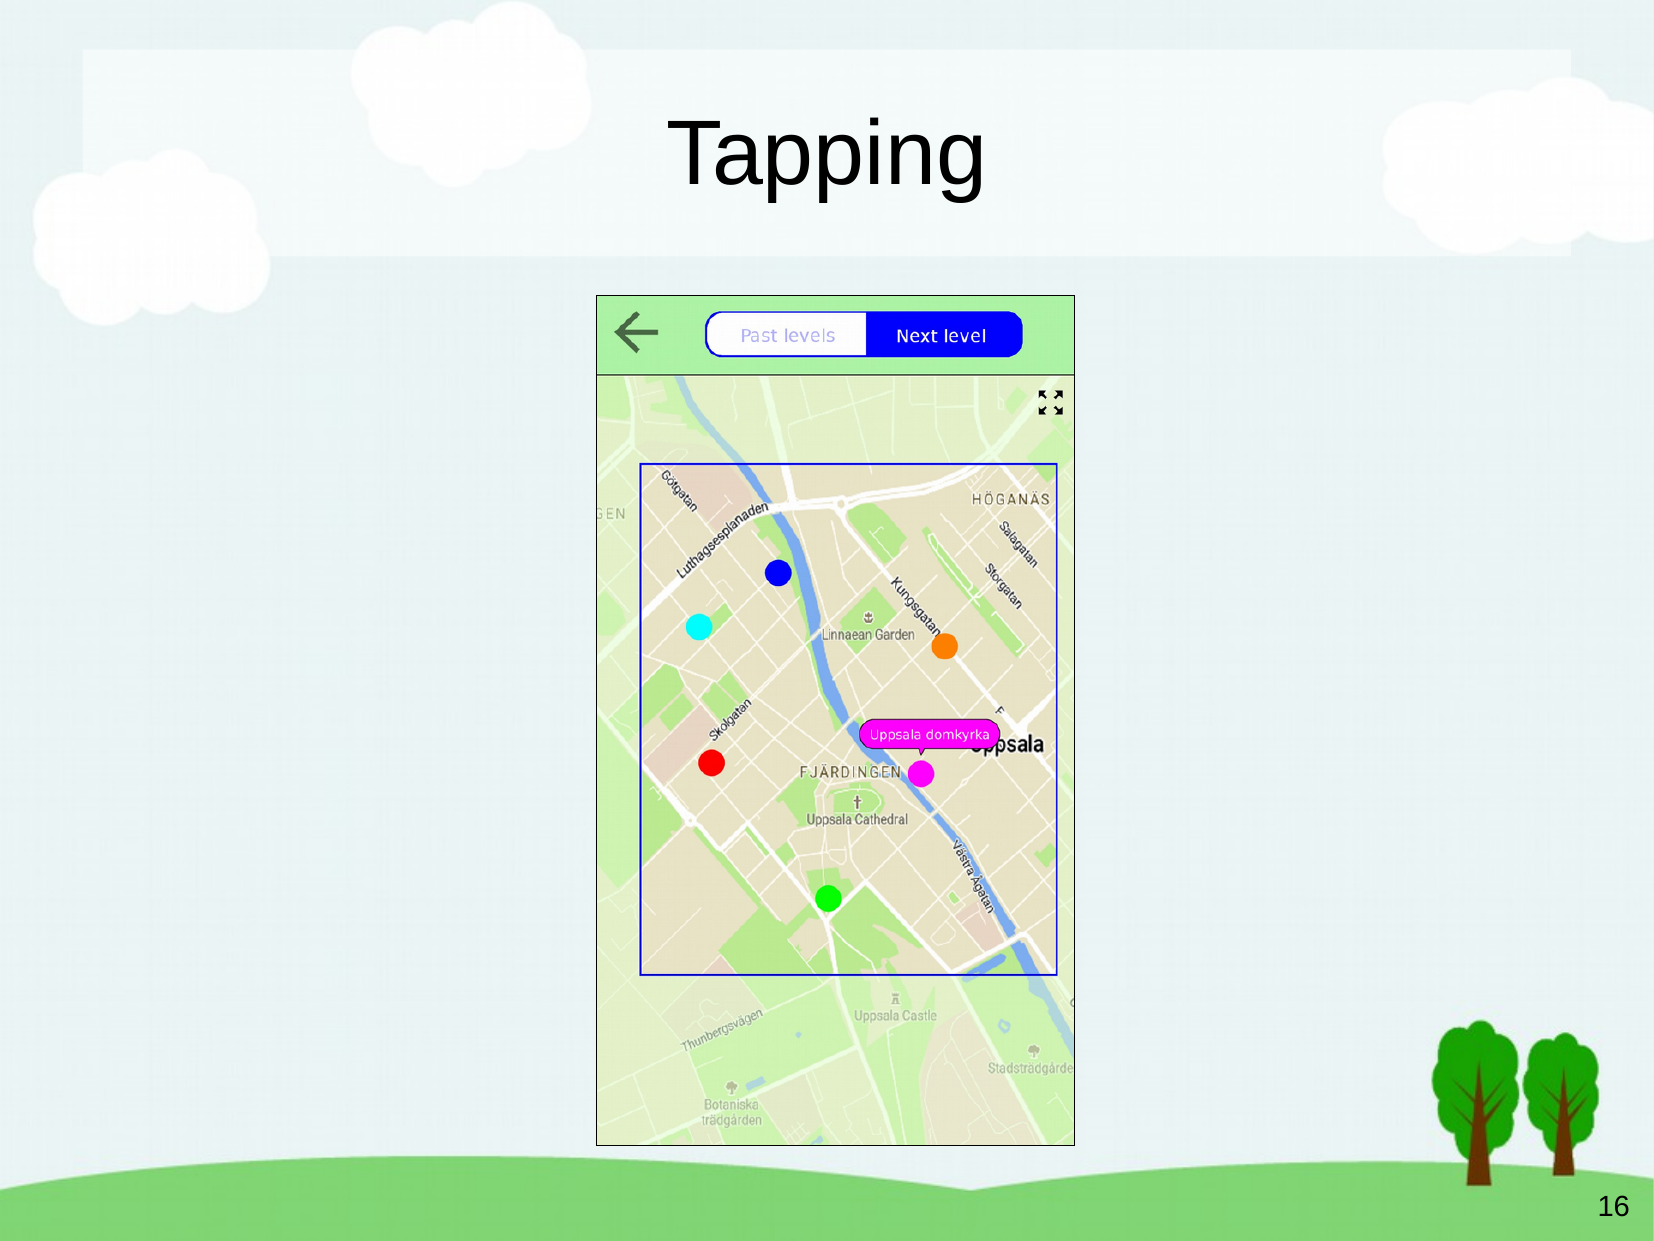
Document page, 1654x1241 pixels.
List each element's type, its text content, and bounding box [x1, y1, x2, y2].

picture [0, 0, 1654, 1241]
title Tapping [82, 49, 1571, 257]
